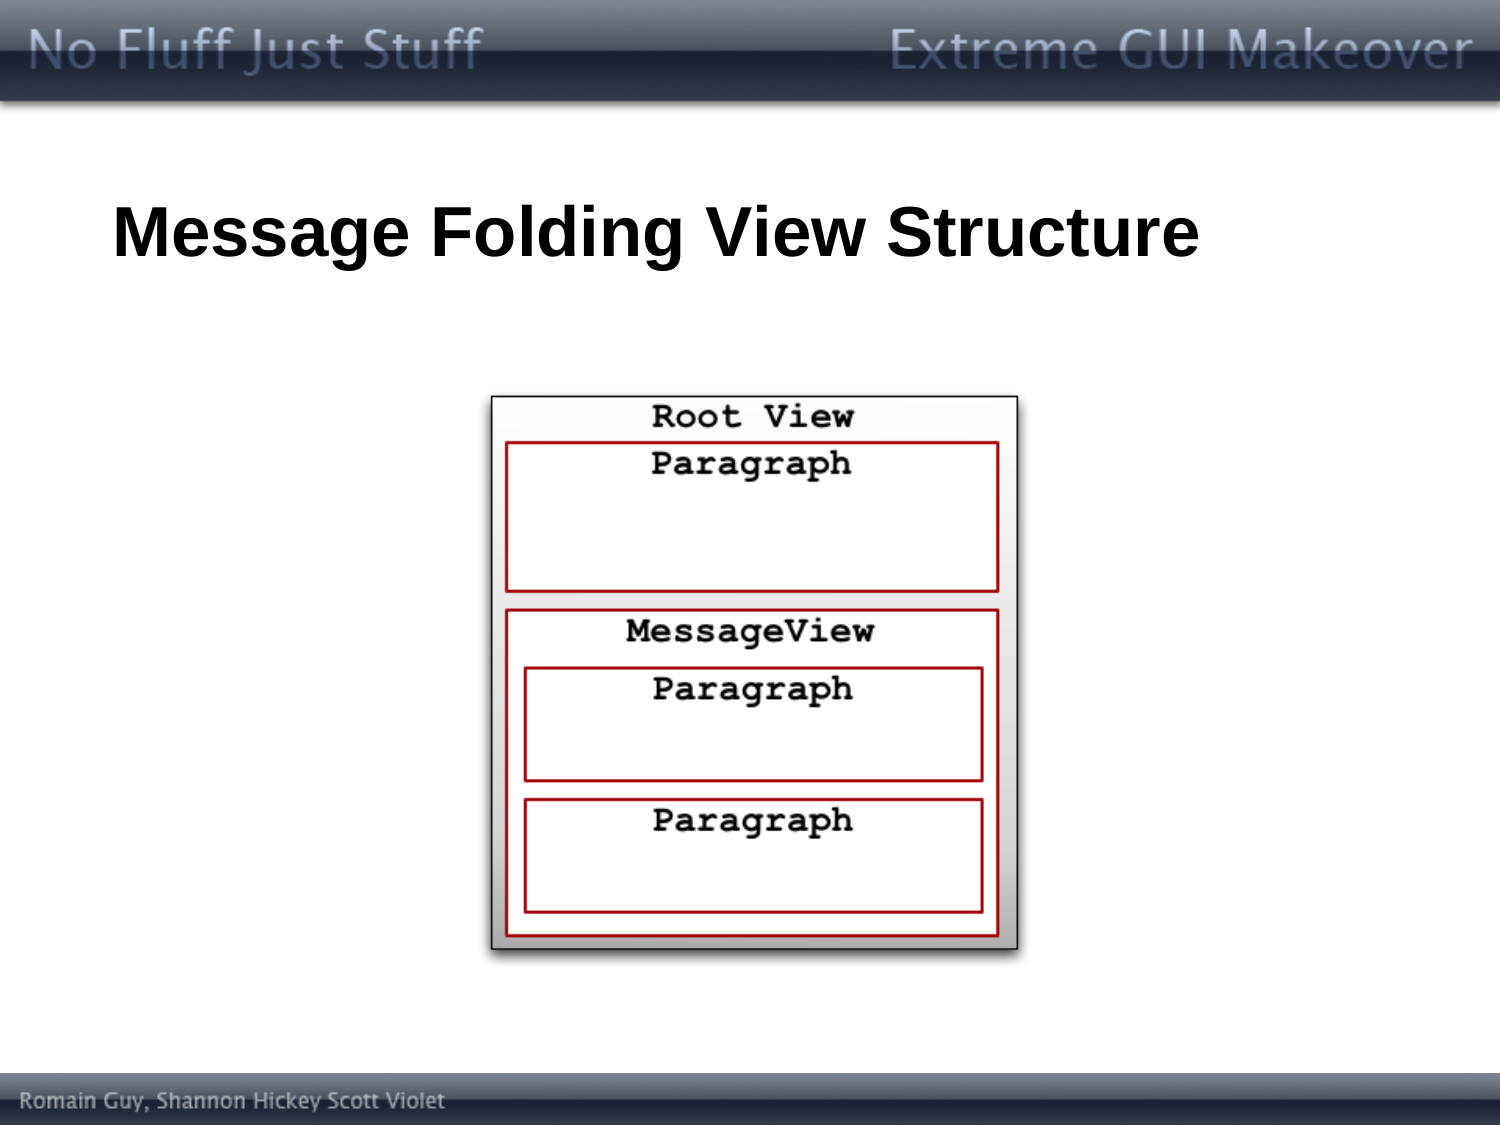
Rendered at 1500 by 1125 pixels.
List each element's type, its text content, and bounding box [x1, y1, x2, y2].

title Message Folding View Structure [112, 119, 1417, 271]
picture [474, 385, 1034, 972]
picture [0, 1073, 1500, 1125]
picture [0, 0, 1500, 114]
